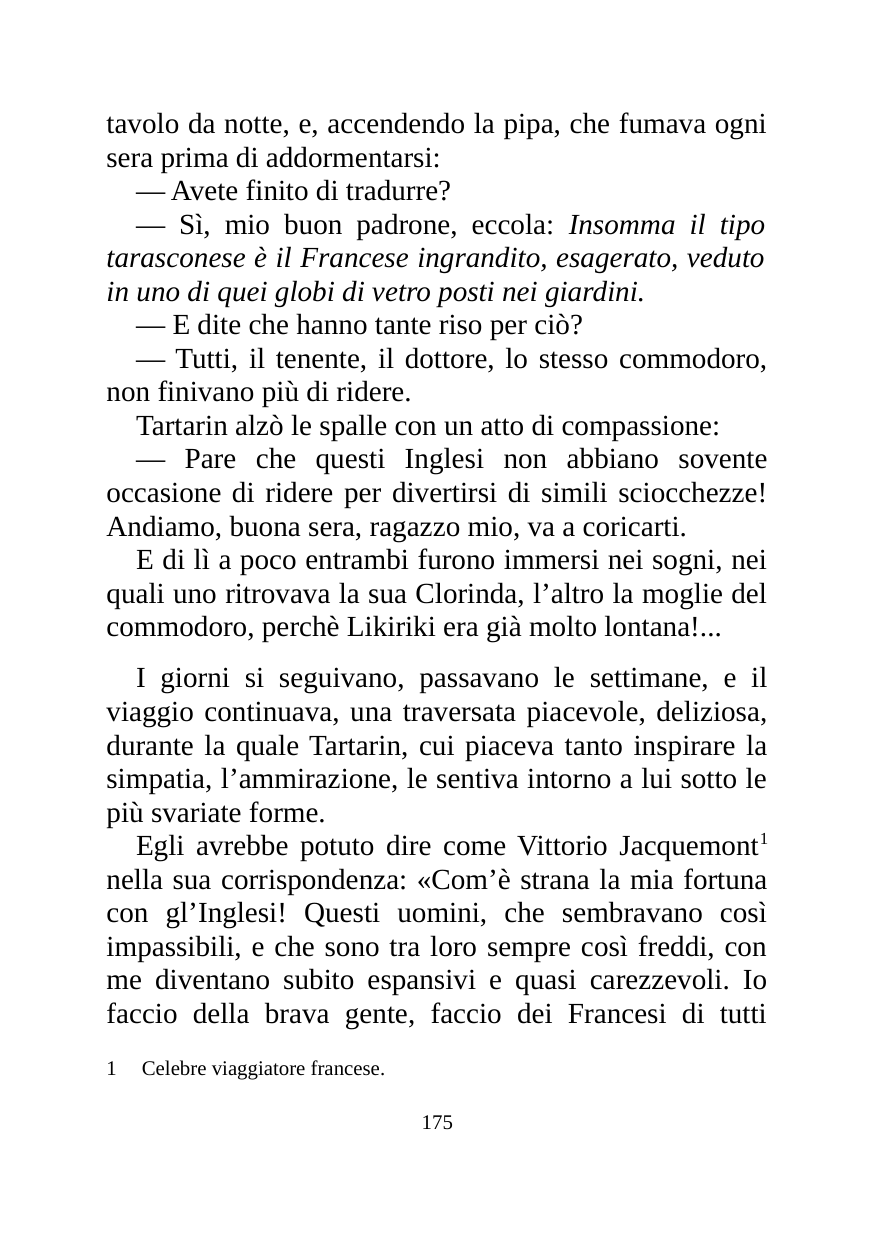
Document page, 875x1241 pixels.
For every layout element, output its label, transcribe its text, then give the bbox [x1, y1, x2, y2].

text — Tutti, il tenente, il dottore, lo stesso commodoro, non finivano più di ridere. [106, 341, 768, 408]
text — Pare che questi Inglesi non abbiano sovente occasione di ridere per divertirsi di simili sciocchezze! Andiamo, buona sera, ragazzo mio, va a coricarti. [106, 442, 768, 542]
text Egli avrebbe potuto dire come Vittorio Jacquemont nella sua corrispondenza: «Com’è strana la mia fortuna con gl’Inglesi! Questi uomini, che sembravano così impassibili, e che sono tra loro sempre così freddi, con me diventano subito espansivi e quasi carezzevoli. Io faccio della brava gente, faccio dei Francesi di tutti [106, 828, 768, 1029]
text — Sì, mio buon padrone, eccola: Insomma il tipo tarasconese è il Francese ingrandito, esagerato, veduto in uno di quei globi di vetro posti nei giardini. [106, 207, 768, 307]
text — E dite che hanno tante riso per ciò? [106, 307, 768, 341]
text E di lì a poco entrambi furono immersi nei sogni, nei quali uno ritrovava la sua Clorinda, l’altro la moglie del commodoro, perchè Likiriki era già molto lontana!... [106, 542, 768, 643]
text tavolo da notte, e, accendendo la pipa, che fumava ogni sera prima di addormentarsi: [106, 106, 768, 173]
text I giorni si seguivano, passavano le settimane, e il viaggio continuava, una traversata piacevole, deliziosa, durante la quale Tartarin, cui piaceva tanto inspirare la simpatia, l’ammirazione, le sentiva intorno a lui sotto le più svariate forme. [106, 661, 768, 828]
text — Avete finito di tradurre? [106, 173, 768, 207]
text Tartarin alzò le spalle con un atto di compassione: [106, 408, 768, 442]
text Celebre viaggiatore francese. [106, 1056, 768, 1080]
